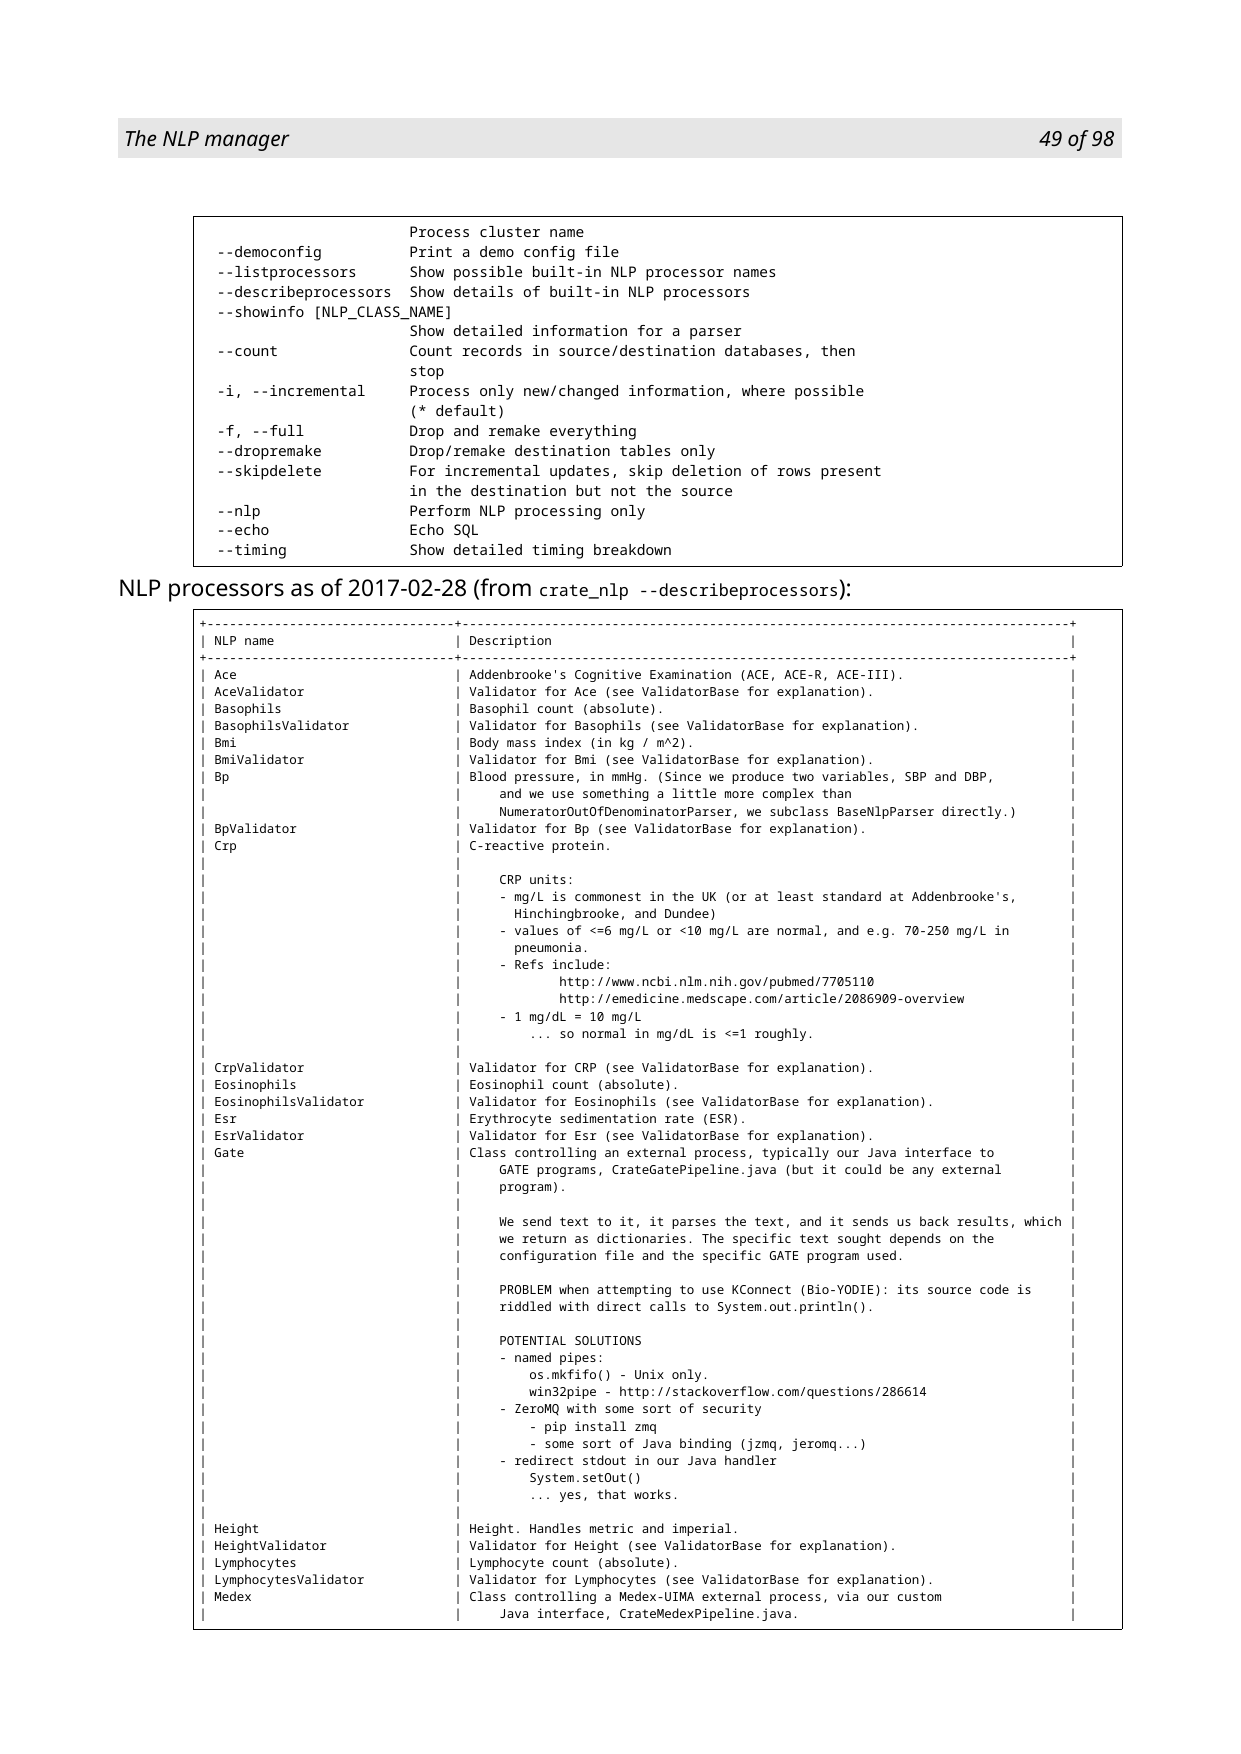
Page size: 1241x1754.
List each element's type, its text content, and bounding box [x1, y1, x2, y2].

table_header +---------------------------------+---------------------------------------------------------------------------------+ | NLP name | Description | +---------------------------------+---------------------------------------------------------------------------------+ | Ace | Addenbrooke's Cognitive Examination (ACE, ACE-R, ACE-III). | | AceValidator | Validator for Ace (see ValidatorBase for explanation). | | Basophils | Basophil count (absolute). | | BasophilsValidator | Validator for Basophils (see ValidatorBase for explanation). | | Bmi | Body mass index (in kg / m^2). | | BmiValidator | Validator for Bmi (see ValidatorBase for explanation). | | Bp | Blood pressure, in mmHg. (Since we produce two variables, SBP and DBP, | | | and we use something a little more complex than | | | NumeratorOutOfDenominatorParser, we subclass BaseNlpParser directly.) | | BpValidator | Validator for Bp (see ValidatorBase for explanation). | | Crp | C-reactive protein. | | | | | | CRP units: | | | - mg/L is commonest in the UK (or at least standard at Addenbrooke's, | | | Hinchingbrooke, and Dundee) | | | - values of <=6 mg/L or <10 mg/L are normal, and e.g. 70-250 mg/L in | | | pneumonia. | | | - Refs include: | | | http://www.ncbi.nlm.nih.gov/pubmed/7705110 | | | http://emedicine.medscape.com/article/2086909-overview | | | - 1 mg/dL = 10 mg/L | | | ... so normal in mg/dL is <=1 roughly. | | | | | CrpValidator | Validator for CRP (see ValidatorBase for explanation). | | Eosinophils | Eosinophil count (absolute). | | EosinophilsValidator | Validator for Eosinophils (see ValidatorBase for explanation). | | Esr | Erythrocyte sedimentation rate (ESR). | | EsrValidator | Validator for Esr (see ValidatorBase for explanation). | | Gate | Class controlling an external process, typically our Java interface to | | | GATE programs, CrateGatePipeline.java (but it could be any external | | | program). | | | | | | We send text to it, it parses the text, and it sends us back results, which | | | we return as dictionaries. The specific text sought depends on the | | | configuration file and the specific GATE program used. | | | | | | PROBLEM when attempting to use KConnect (Bio-YODIE): its source code is | | | riddled with direct calls to System.out.println(). | | | | | | POTENTIAL SOLUTIONS | | | - named pipes: | | | os.mkfifo() - Unix only. | | | win32pipe - http://stackoverflow.com/questions/286614 | | | - ZeroMQ with some sort of security | | | - pip install zmq | | | - some sort of Java binding (jzmq, jeromq...) | | | - redirect stdout in our Java handler | | | System.setOut() | | | ... yes, that works. | | | | | Height | Height. Handles metric and imperial. | | HeightValidator | Validator for Height (see ValidatorBase for explanation). | | Lymphocytes | Lymphocyte count (absolute). | | LymphocytesValidator | Validator for Lymphocytes (see ValidatorBase for explanation). | | Medex | Class controlling a Medex-UIMA external process, via our custom | | | Java interface, CrateMedexPipeline.java. | [194, 610, 1122, 1628]
text NLP processors as of 2017-02-28 (from crate_nlp --describeprocessors): [118, 572, 1122, 603]
table_header Process cluster name --democonfig Print a demo config file --listprocessors Show possible built-in NLP processor names --describeprocessors Show details of built-in NLP processors --showinfo [NLP_CLASS_NAME] Show detailed information for a parser --count Count records in source/destination databases, then stop -i, --incremental Process only new/changed information, where possible (* default) -f, --full Drop and remake everything --dropremake Drop/remake destination tables only --skipdelete For incremental updates, skip deletion of rows present in the destination but not the source --nlp Perform NLP processing only --echo Echo SQL --timing Show detailed timing breakdown [194, 217, 1122, 566]
